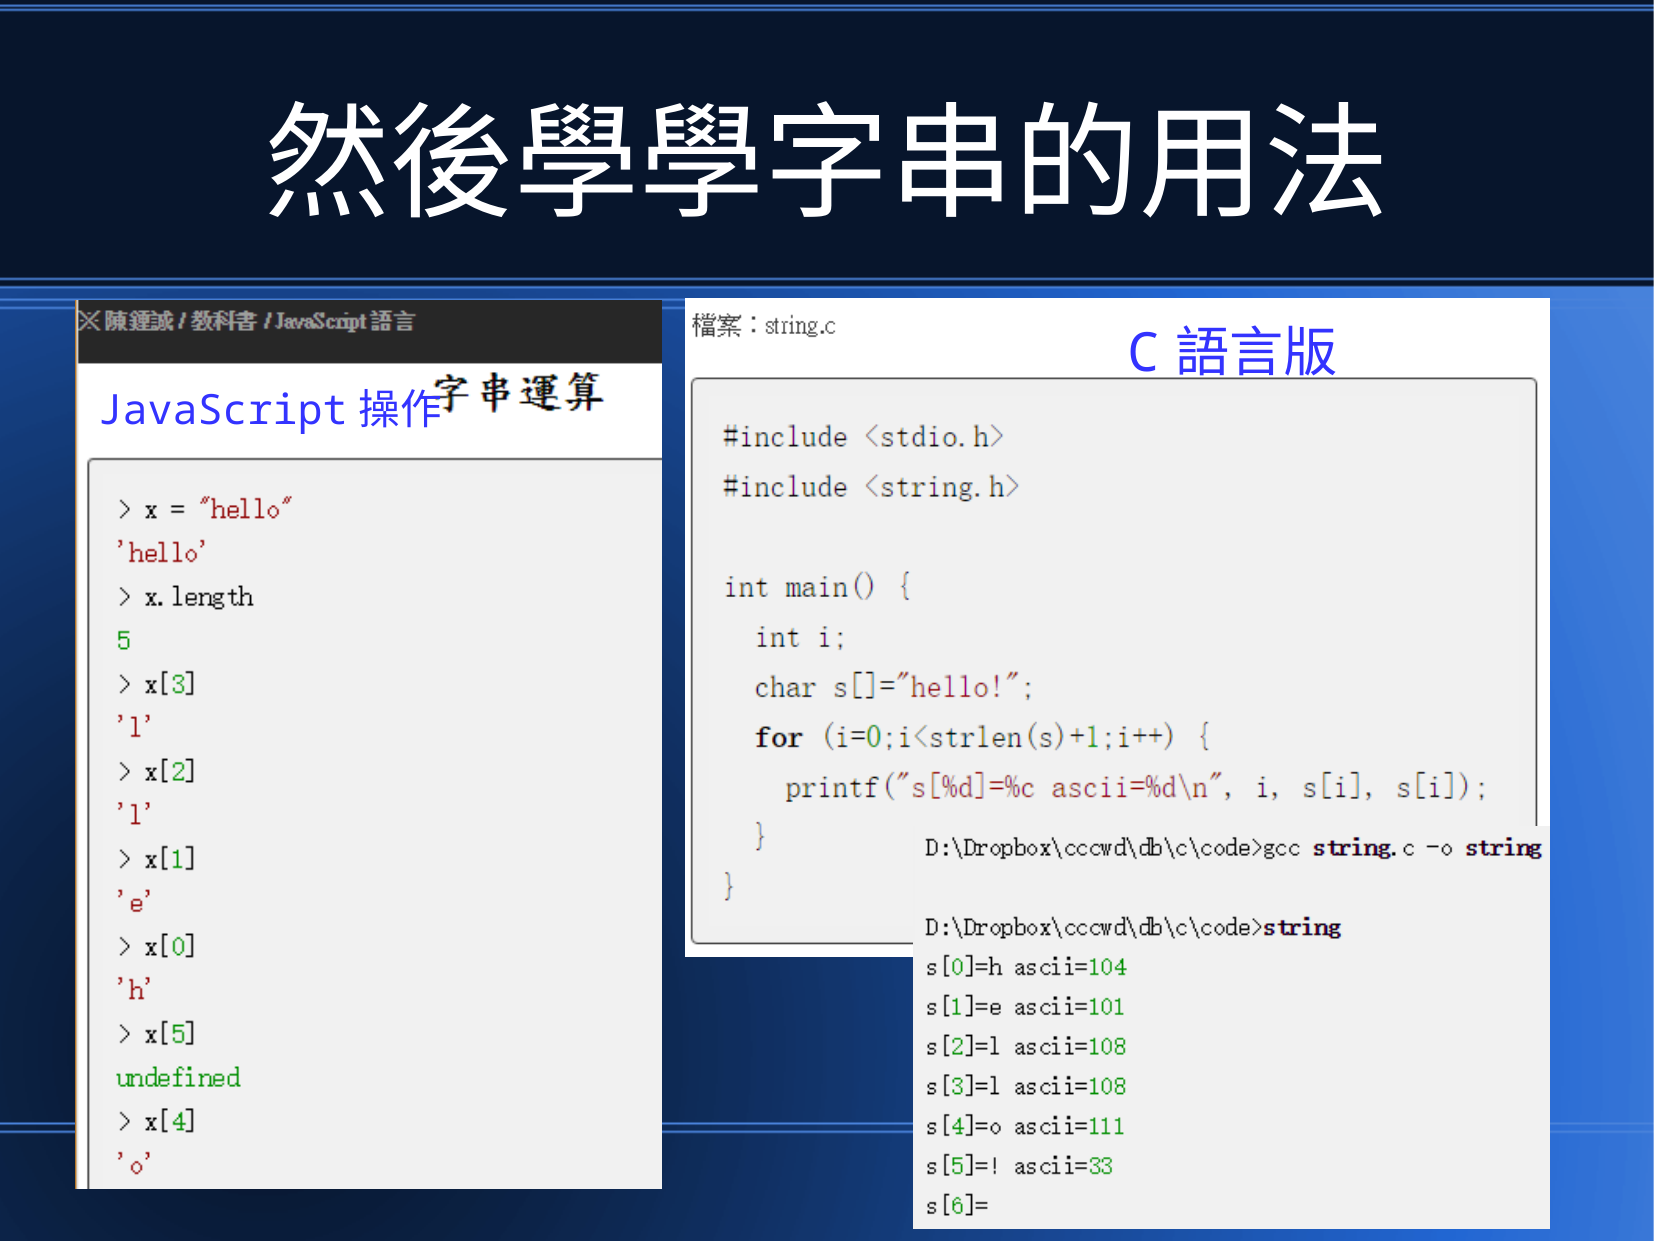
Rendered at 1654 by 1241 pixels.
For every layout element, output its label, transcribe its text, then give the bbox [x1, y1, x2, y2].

picture [0, 0, 1654, 1241]
text_box JavaScript操作 [82, 368, 417, 434]
title 然後學學字串的用法 [82, 49, 1571, 257]
text_box C語言版 [1113, 300, 1347, 381]
